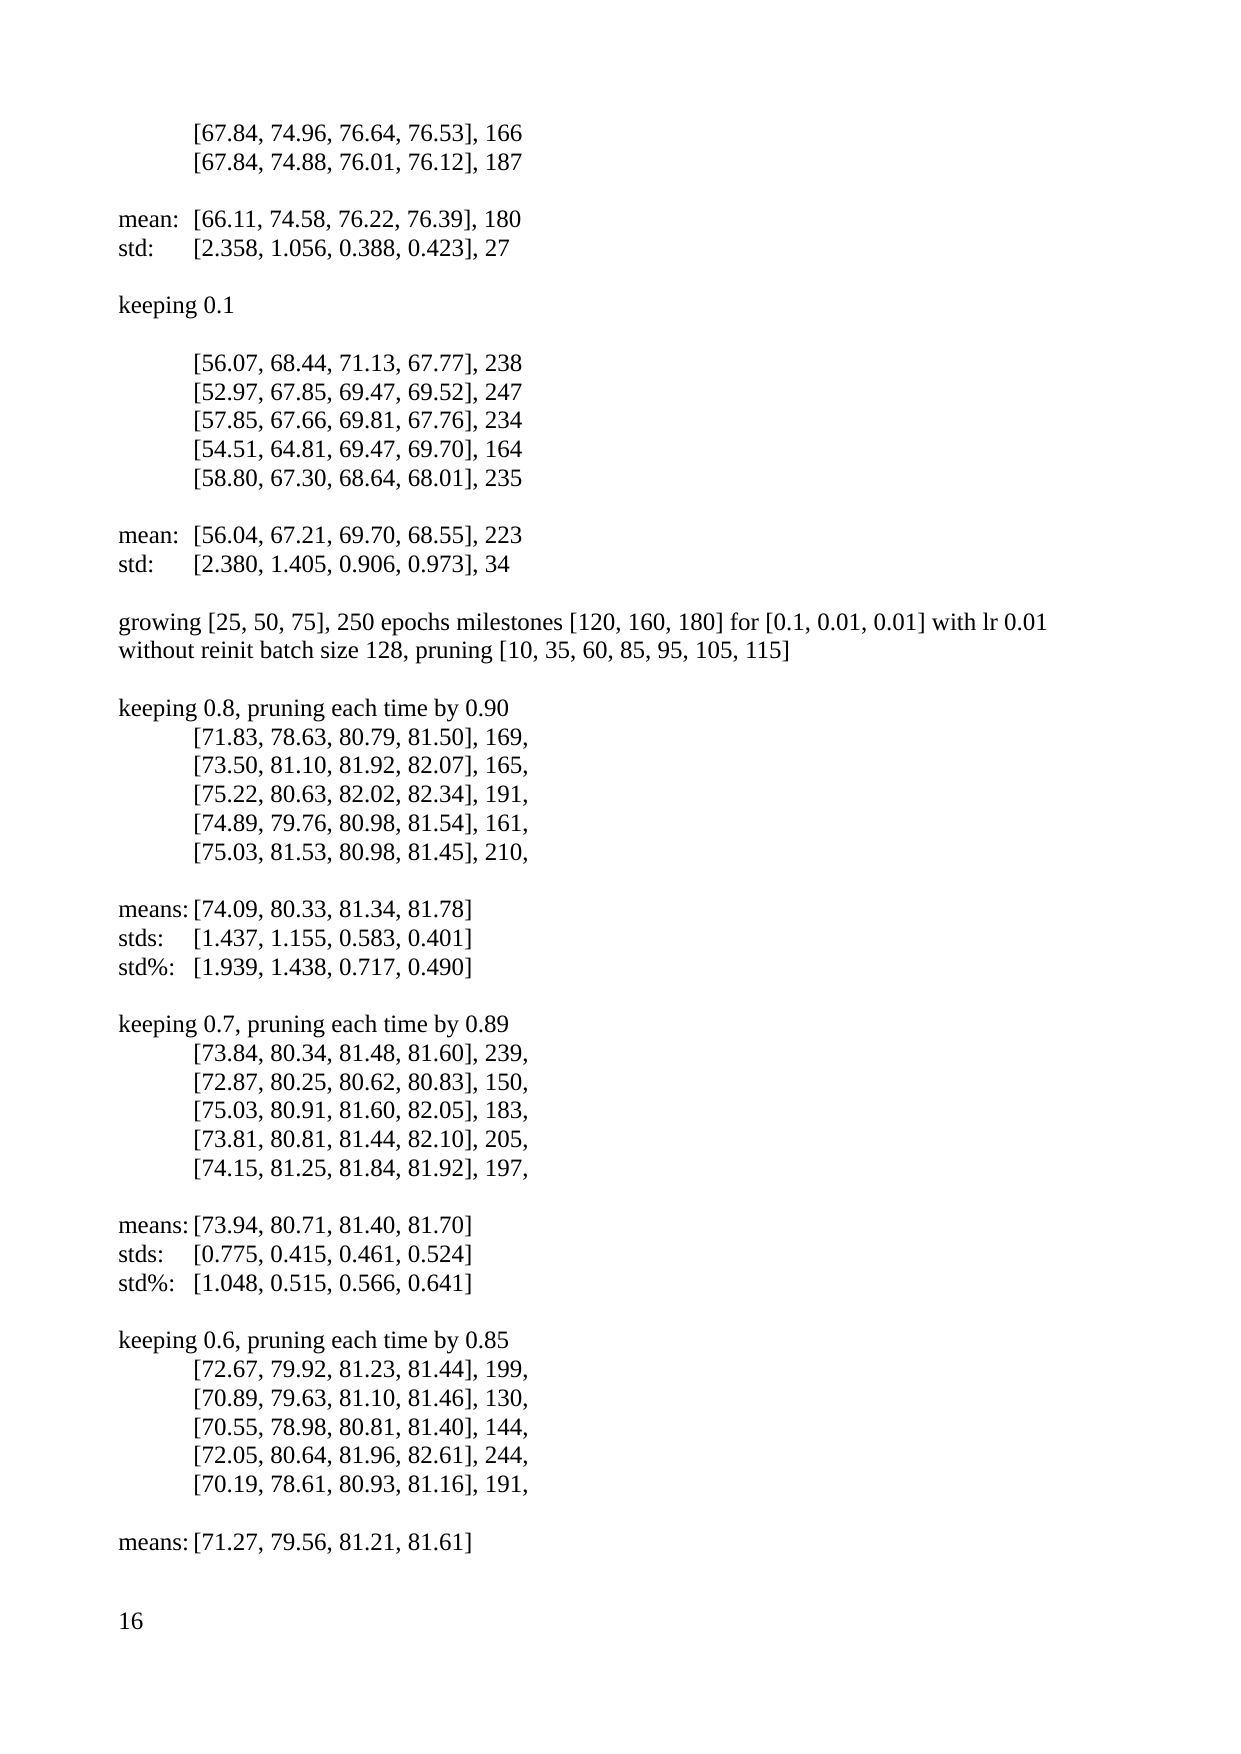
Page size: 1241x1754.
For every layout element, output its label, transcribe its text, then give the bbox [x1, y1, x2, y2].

text means: [73.94, 80.71, 81.40, 81.70] [118, 1211, 1122, 1239]
text [70.89, 79.63, 81.10, 81.46], 130, [118, 1383, 1122, 1412]
text [73.50, 81.10, 81.92, 82.07], 165, [118, 751, 1122, 779]
text [54.51, 64.81, 69.47, 69.70], 164 [118, 434, 1122, 463]
text std: [2.380, 1.405, 0.906, 0.973], 34 [118, 549, 1122, 578]
text stds: [0.775, 0.415, 0.461, 0.524] [118, 1239, 1122, 1268]
text [75.03, 80.91, 81.60, 82.05], 183, [118, 1096, 1122, 1124]
text [75.03, 81.53, 80.98, 81.45], 210, [118, 837, 1122, 866]
text mean: [56.04, 67.21, 69.70, 68.55], 223 [118, 521, 1122, 549]
text std%: [1.048, 0.515, 0.566, 0.641] [118, 1268, 1122, 1297]
text keeping 0.1 [118, 291, 1122, 319]
text [72.05, 80.64, 81.96, 82.61], 244, [118, 1441, 1122, 1469]
text keeping 0.6, pruning each time by 0.85 [118, 1326, 1122, 1354]
text [56.07, 68.44, 71.13, 67.77], 238 [118, 348, 1122, 377]
text means: [74.09, 80.33, 81.34, 81.78] [118, 894, 1122, 923]
text [57.85, 67.66, 69.81, 67.76], 234 [118, 406, 1122, 434]
text [70.19, 78.61, 80.93, 81.16], 191, [118, 1469, 1122, 1498]
text [74.89, 79.76, 80.98, 81.54], 161, [118, 808, 1122, 837]
text [75.22, 80.63, 82.02, 82.34], 191, [118, 779, 1122, 808]
text [74.15, 81.25, 81.84, 81.92], 197, [118, 1153, 1122, 1182]
text [67.84, 74.88, 76.01, 76.12], 187 [118, 147, 1122, 176]
text [72.87, 80.25, 80.62, 80.83], 150, [118, 1067, 1122, 1096]
text [52.97, 67.85, 69.47, 69.52], 247 [118, 377, 1122, 406]
text [67.84, 74.96, 76.64, 76.53], 166 [118, 118, 1122, 147]
text mean: [66.11, 74.58, 76.22, 76.39], 180 [118, 204, 1122, 233]
text growing [25, 50, 75], 250 epochs milestones [120, 160, 180] for [0.1, 0.01, 0.01] with lr 0.01 without reinit batch size 128, pruning [10, 35, 60, 85, 95, 105, 115] [118, 607, 1122, 664]
text std: [2.358, 1.056, 0.388, 0.423], 27 [118, 233, 1122, 262]
text [71.83, 78.63, 80.79, 81.50], 169, [118, 722, 1122, 751]
text keeping 0.8, pruning each time by 0.90 [118, 693, 1122, 722]
text std%: [1.939, 1.438, 0.717, 0.490] [118, 952, 1122, 981]
text [72.67, 79.92, 81.23, 81.44], 199, [118, 1354, 1122, 1383]
text keeping 0.7, pruning each time by 0.89 [118, 1009, 1122, 1038]
text stds: [1.437, 1.155, 0.583, 0.401] [118, 923, 1122, 952]
text [73.81, 80.81, 81.44, 82.10], 205, [118, 1124, 1122, 1153]
text [70.55, 78.98, 80.81, 81.40], 144, [118, 1412, 1122, 1441]
text [58.80, 67.30, 68.64, 68.01], 235 [118, 463, 1122, 492]
text means: [71.27, 79.56, 81.21, 81.61] [118, 1527, 1122, 1556]
text [73.84, 80.34, 81.48, 81.60], 239, [118, 1038, 1122, 1067]
